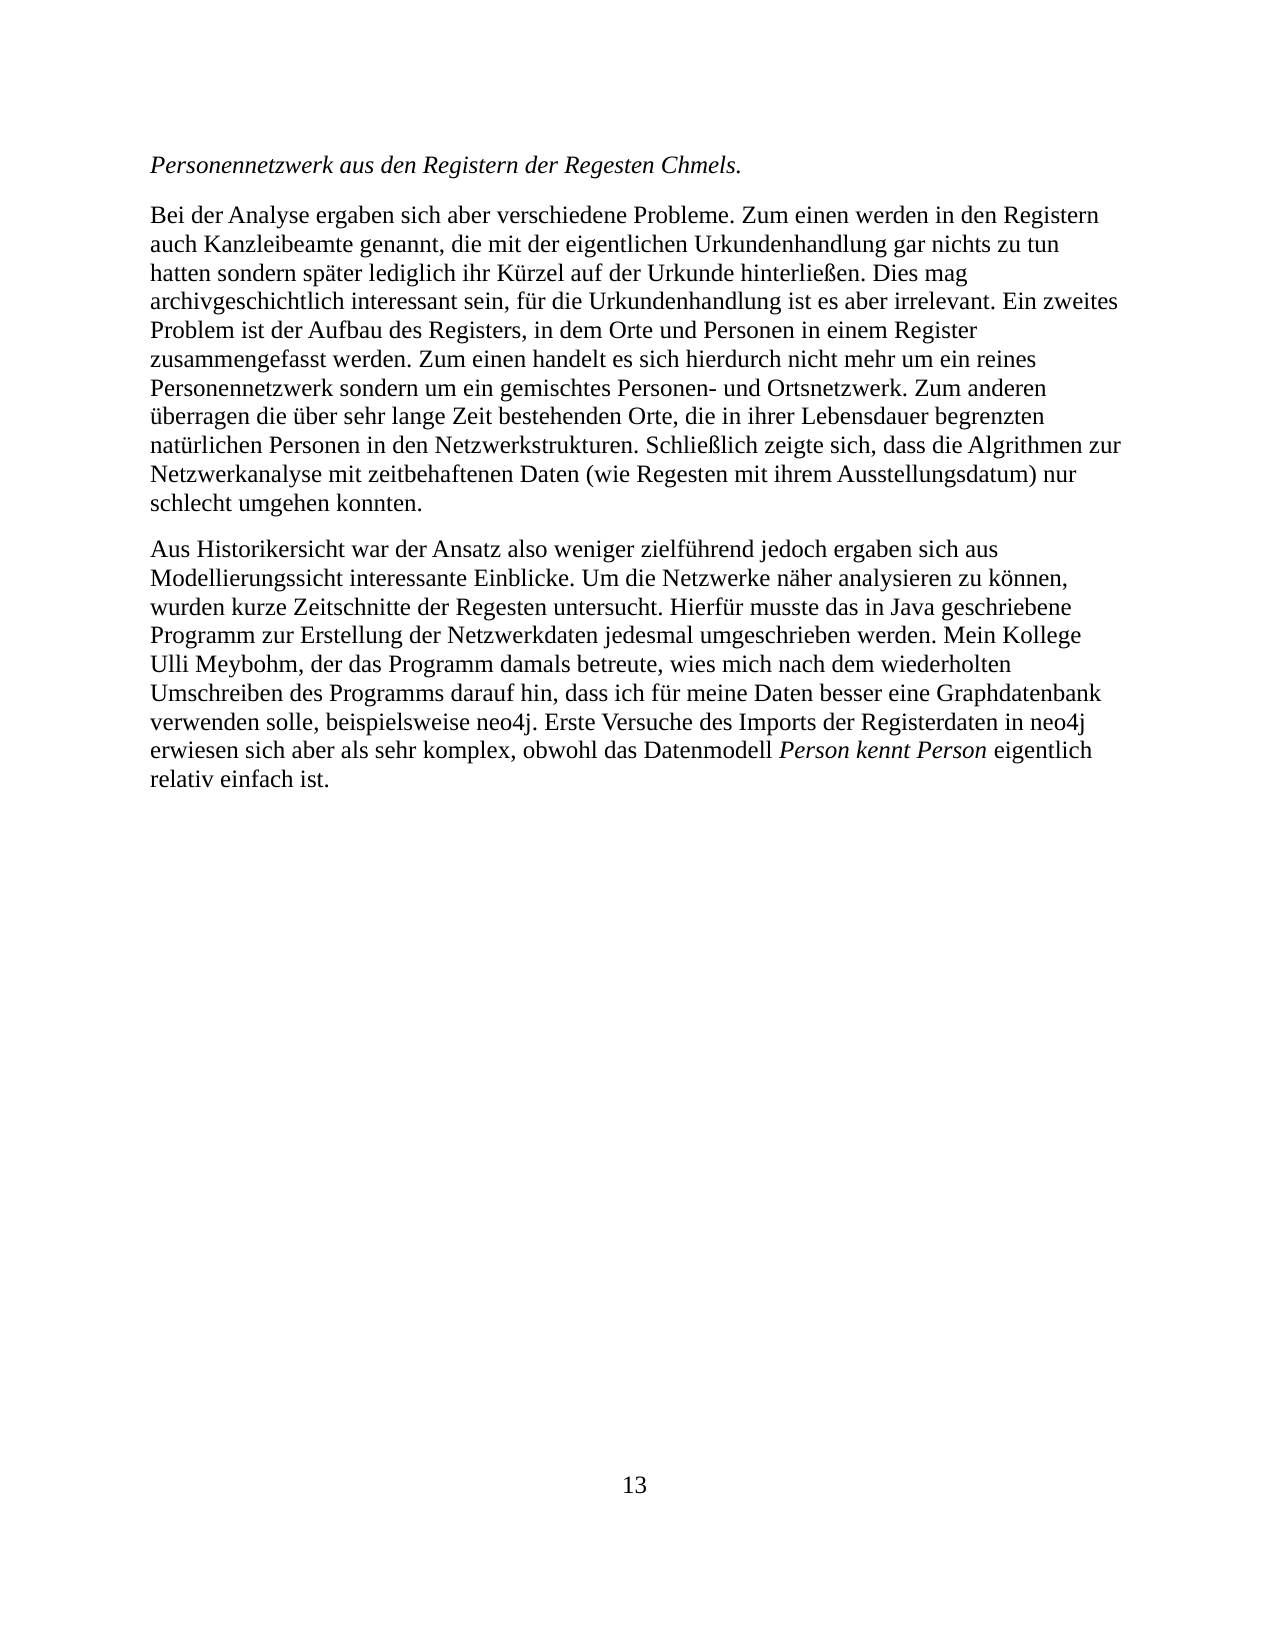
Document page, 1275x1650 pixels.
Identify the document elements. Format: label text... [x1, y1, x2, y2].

text Bei der Analyse ergaben sich aber verschiedene Probleme. Zum einen werden in den Registern auch Kanzleibeamte genannt, die mit der eigentlichen Urkundenhandlung gar nichts zu tun hatten sondern später lediglich ihr Kürzel auf der Urkunde hinterließen. Dies mag archivgeschichtlich interessant sein, für die Urkundenhandlung ist es aber irrelevant. Ein zweites Problem ist der Aufbau des Registers, in dem Orte und Personen in einem Register zusammengefasst werden. Zum einen handelt es sich hierdurch nicht mehr um ein reines Personennetzwerk sondern um ein gemischtes Personen- und Ortsnetzwerk. Zum anderen überragen die über sehr lange Zeit bestehenden Orte, die in ihrer Lebensdauer begrenzten natürlichen Personen in den Netzwerkstrukturen. Schließlich zeigte sich, dass die Algrithmen zur Netzwerkanalyse mit zeitbehaftenen Daten (wie Regesten mit ihrem Ausstellungsdatum) nur schlecht umgehen konnten. [150, 200, 1125, 516]
text Aus Historikersicht war der Ansatz also weniger zielführend jedoch ergaben sich aus Modellierungssicht interessante Einblicke. Um die Netzwerke näher analysieren zu können, wurden kurze Zeitschnitte der Regesten untersucht. Hierfür musste das in Java geschriebene Programm zur Erstellung der Netzwerkdaten jedesmal umgeschrieben werden. Mein Kollege Ulli Meybohm, der das Programm damals betreute, wies mich nach dem wiederholten Umschreiben des Programms darauf hin, dass ich für meine Daten besser eine Graphdatenbank verwenden solle, beispielsweise neo4j. Erste Versuche des Imports der Registerdaten in neo4j erwiesen sich aber als sehr komplex, obwohl das Datenmodell Person kennt Person eigentlich relativ einfach ist. [150, 534, 1125, 793]
text Personennetzwerk aus den Registern der Regesten Chmels. [150, 150, 1125, 179]
